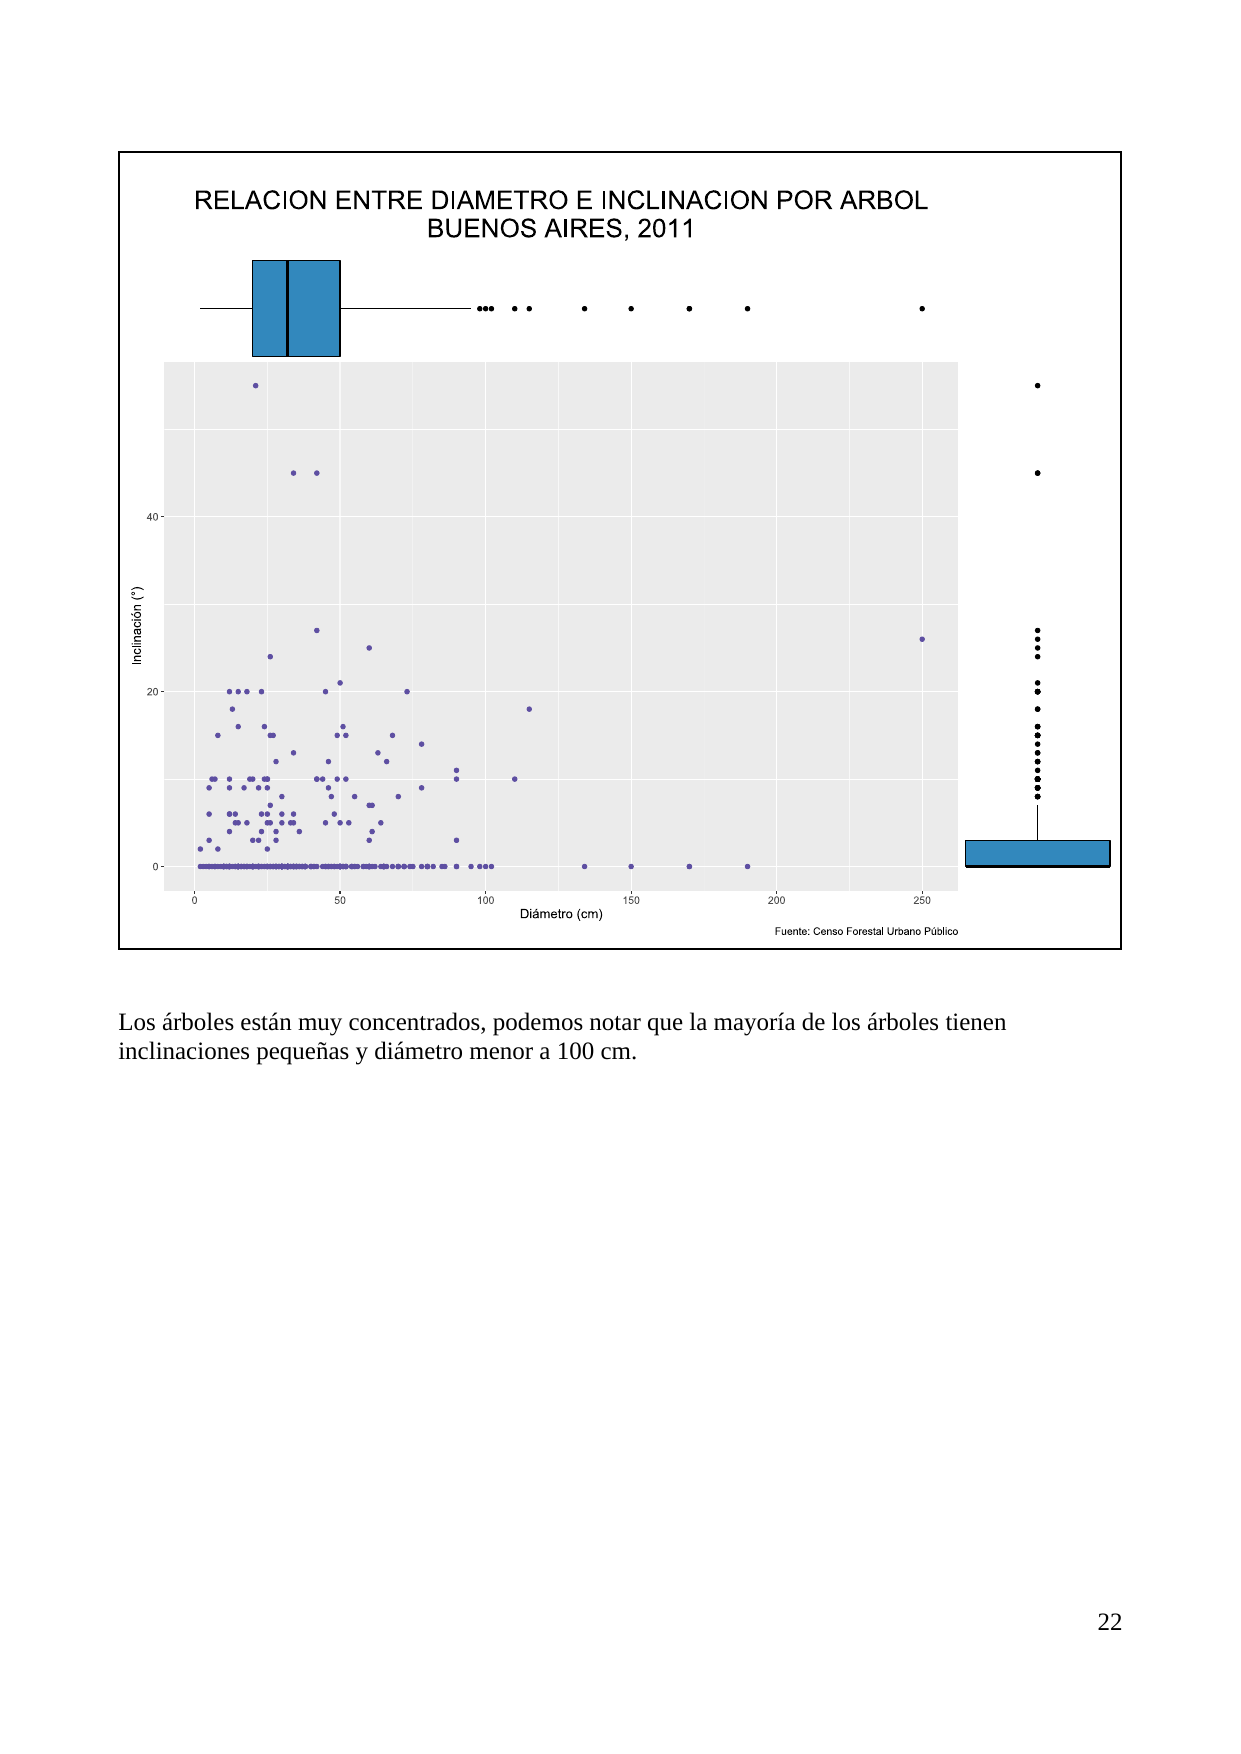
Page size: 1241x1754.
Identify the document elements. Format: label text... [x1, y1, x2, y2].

text Los árboles están muy concentrados, podemos notar que la mayoría de los árboles tienen inclinaciones pequeñas y diámetro menor a 100 cm. [118, 1007, 1122, 1065]
